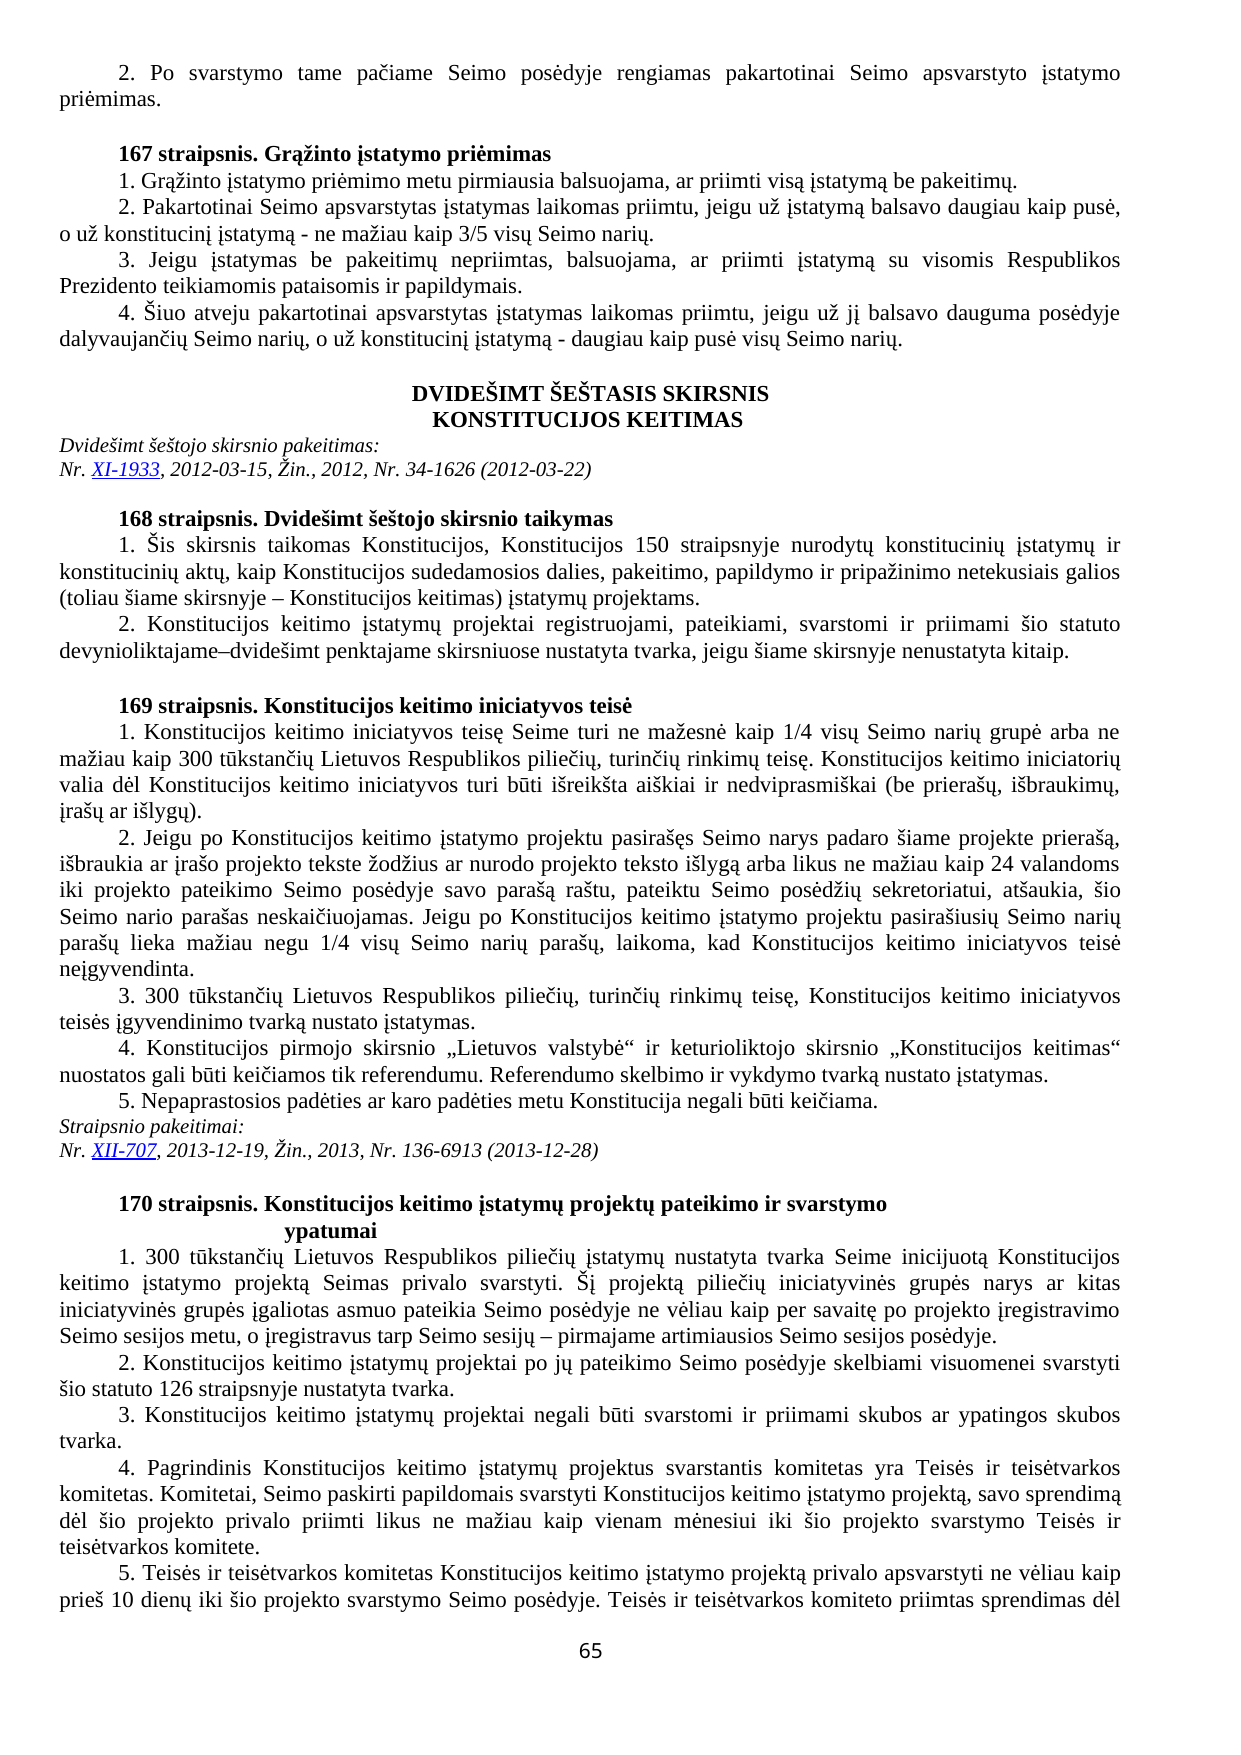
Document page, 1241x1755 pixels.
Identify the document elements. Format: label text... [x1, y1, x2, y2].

text 3. Jeigu įstatymas be pakeitimų nepriimtas, balsuojama, ar priimti įstatymą su visomis Respublikos Prezidento teikiamomis pataisomis ir papildymais. [59, 246, 1122, 299]
text 4. Šiuo atveju pakartotinai apsvarstytas įstatymas laikomas priimtu, jeigu už jį balsavo dauguma posėdyje dalyvaujančių Seimo narių, o už konstitucinį įstatymą - daugiau kaip pusė visų Seimo narių. [59, 299, 1122, 351]
text 167 straipsnis. Grąžinto įstatymo priėmimas [59, 141, 1122, 167]
text 2. Jeigu po Konstitucijos keitimo įstatymo projektu pasirašęs Seimo narys padaro šiame projekte prierašą, išbraukia ar įrašo projekto tekste žodžius ar nurodo projekto teksto išlygą arba likus ne mažiau kaip 24 valandoms iki projekto pateikimo Seimo posėdyje savo parašą raštu, pateiktu Seimo posėdžių sekretoriatui, atšaukia, šio Seimo nario parašas neskaičiuojamas. Jeigu po Konstitucijos keitimo įstatymo projektu pasirašiusių Seimo narių parašų lieka mažiau negu 1/4 visų Seimo narių parašų, laikoma, kad Konstitucijos keitimo iniciatyvos teisė neįgyvendinta. [59, 824, 1122, 982]
text 2. Konstitucijos keitimo įstatymų projektai registruojami, pateikiami, svarstomi ir priimami šio statuto devynioliktajame–dvidešimt penktajame skirsniuose nustatyta tvarka, jeigu šiame skirsnyje nenustatyta kitaip. [59, 610, 1122, 663]
text Dvidešimt šeštojo skirsnio pakeitimas: [59, 433, 1122, 457]
text 1. 300 tūkstančių Lietuvos Respublikos piliečių įstatymų nustatyta tvarka Seime inicijuotą Konstitucijos keitimo įstatymo projektą Seimas privalo svarstyti. Šį projektą piliečių iniciatyvinės grupės narys ar kitas iniciatyvinės grupės įgaliotas asmuo pateikia Seimo posėdyje ne vėliau kaip per savaitę po projekto įregistravimo Seimo sesijos metu, o įregistravus tarp Seimo sesijų – pirmajame artimiausios Seimo sesijos posėdyje. [59, 1243, 1122, 1348]
text 169 straipsnis. Konstitucijos keitimo iniciatyvos teisė [59, 692, 1122, 718]
text 2. Konstitucijos keitimo įstatymų projektai po jų pateikimo Seimo posėdyje skelbiami visuomenei svarstyti šio statuto 126 straipsnyje nustatyta tvarka. [59, 1348, 1122, 1401]
text 1. Konstitucijos keitimo iniciatyvos teisę Seime turi ne mažesnė kaip 1/4 visų Seimo narių grupė arba ne mažiau kaip 300 tūkstančių Lietuvos Respublikos piliečių, turinčių rinkimų teisę. Konstitucijos keitimo iniciatorių valia dėl Konstitucijos keitimo iniciatyvos turi būti išreikšta aiškiai ir nedviprasmiškai (be prierašų, išbraukimų, įrašų ar išlygų). [59, 718, 1122, 824]
text 168 straipsnis. Dvidešimt šeštojo skirsnio taikymas [59, 505, 1122, 531]
text 3. Konstitucijos keitimo įstatymų projektai negali būti svarstomi ir priimami skubos ar ypatingos skubos tvarka. [59, 1401, 1122, 1454]
text ypatumai [59, 1217, 1122, 1243]
text 3. 300 tūkstančių Lietuvos Respublikos piliečių, turinčių rinkimų teisę, Konstitucijos keitimo iniciatyvos teisės įgyvendinimo tvarką nustato įstatymas. [59, 982, 1122, 1034]
text 5. Teisės ir teisėtvarkos komitetas Konstitucijos keitimo įstatymo projektą privalo apsvarstyti ne vėliau kaip prieš 10 dienų iki šio projekto svarstymo Seimo posėdyje. Teisės ir teisėtvarkos komiteto priimtas sprendimas dėl [59, 1559, 1122, 1612]
text 2. Po svarstymo tame pačiame Seimo posėdyje rengiamas pakartotinai Seimo apsvarstyto įstatymo priėmimas. [59, 59, 1122, 112]
text 2. Pakartotinai Seimo apsvarstytas įstatymas laikomas priimtu, jeigu už įstatymą balsavo daugiau kaip pusė, o už konstitucinį įstatymą - ne mažiau kaip 3/5 visų Seimo narių. [59, 193, 1122, 246]
text 4. Pagrindinis Konstitucijos keitimo įstatymų projektus svarstantis komitetas yra Teisės ir teisėtvarkos komitetas. Komitetai, Seimo paskirti papildomais svarstyti Konstitucijos keitimo įstatymo projektą, savo sprendimą dėl šio projekto privalo priimti likus ne mažiau kaip vienam mėnesiui iki šio projekto svarstymo Teisės ir teisėtvarkos komitete. [59, 1454, 1122, 1559]
text 1. Grąžinto įstatymo priėmimo metu pirmiausia balsuojama, ar priimti visą įstatymą be pakeitimų. [59, 167, 1122, 193]
subtitle DVIDEŠIMT ŠEŠTASIS SKIRSNIS [59, 380, 1122, 406]
text Straipsnio pakeitimai: [59, 1113, 1122, 1138]
text Nr. XI-1933, 2012-03-15, Žin., 2012, Nr. 34-1626 (2012-03-22) [59, 457, 1122, 481]
text 5. Nepaprastosios padėties ar karo padėties metu Konstitucija negali būti keičiama. [59, 1087, 1122, 1113]
text 170 straipsnis. Konstitucijos keitimo įstatymų projektų pateikimo ir svarstymo [59, 1190, 1122, 1217]
text Nr. XII-707, 2013-12-19, Žin., 2013, Nr. 136-6913 (2013-12-28) [59, 1138, 1122, 1162]
text 4. Konstitucijos pirmojo skirsnio „Lietuvos valstybė“ ir keturioliktojo skirsnio „Konstitucijos keitimas“ nuostatos gali būti keičiamos tik referendumu. Referendumo skelbimo ir vykdymo tvarką nustato įstatymas. [59, 1034, 1122, 1087]
text 1. Šis skirsnis taikomas Konstitucijos, Konstitucijos 150 straipsnyje nurodytų konstitucinių įstatymų ir konstitucinių aktų, kaip Konstitucijos sudedamosios dalies, pakeitimo, papildymo ir pripažinimo netekusiais galios (toliau šiame skirsnyje – Konstitucijos keitimas) įstatymų projektams. [59, 531, 1122, 610]
text KONSTITUCIJOS KEITIMAS [59, 406, 1122, 433]
